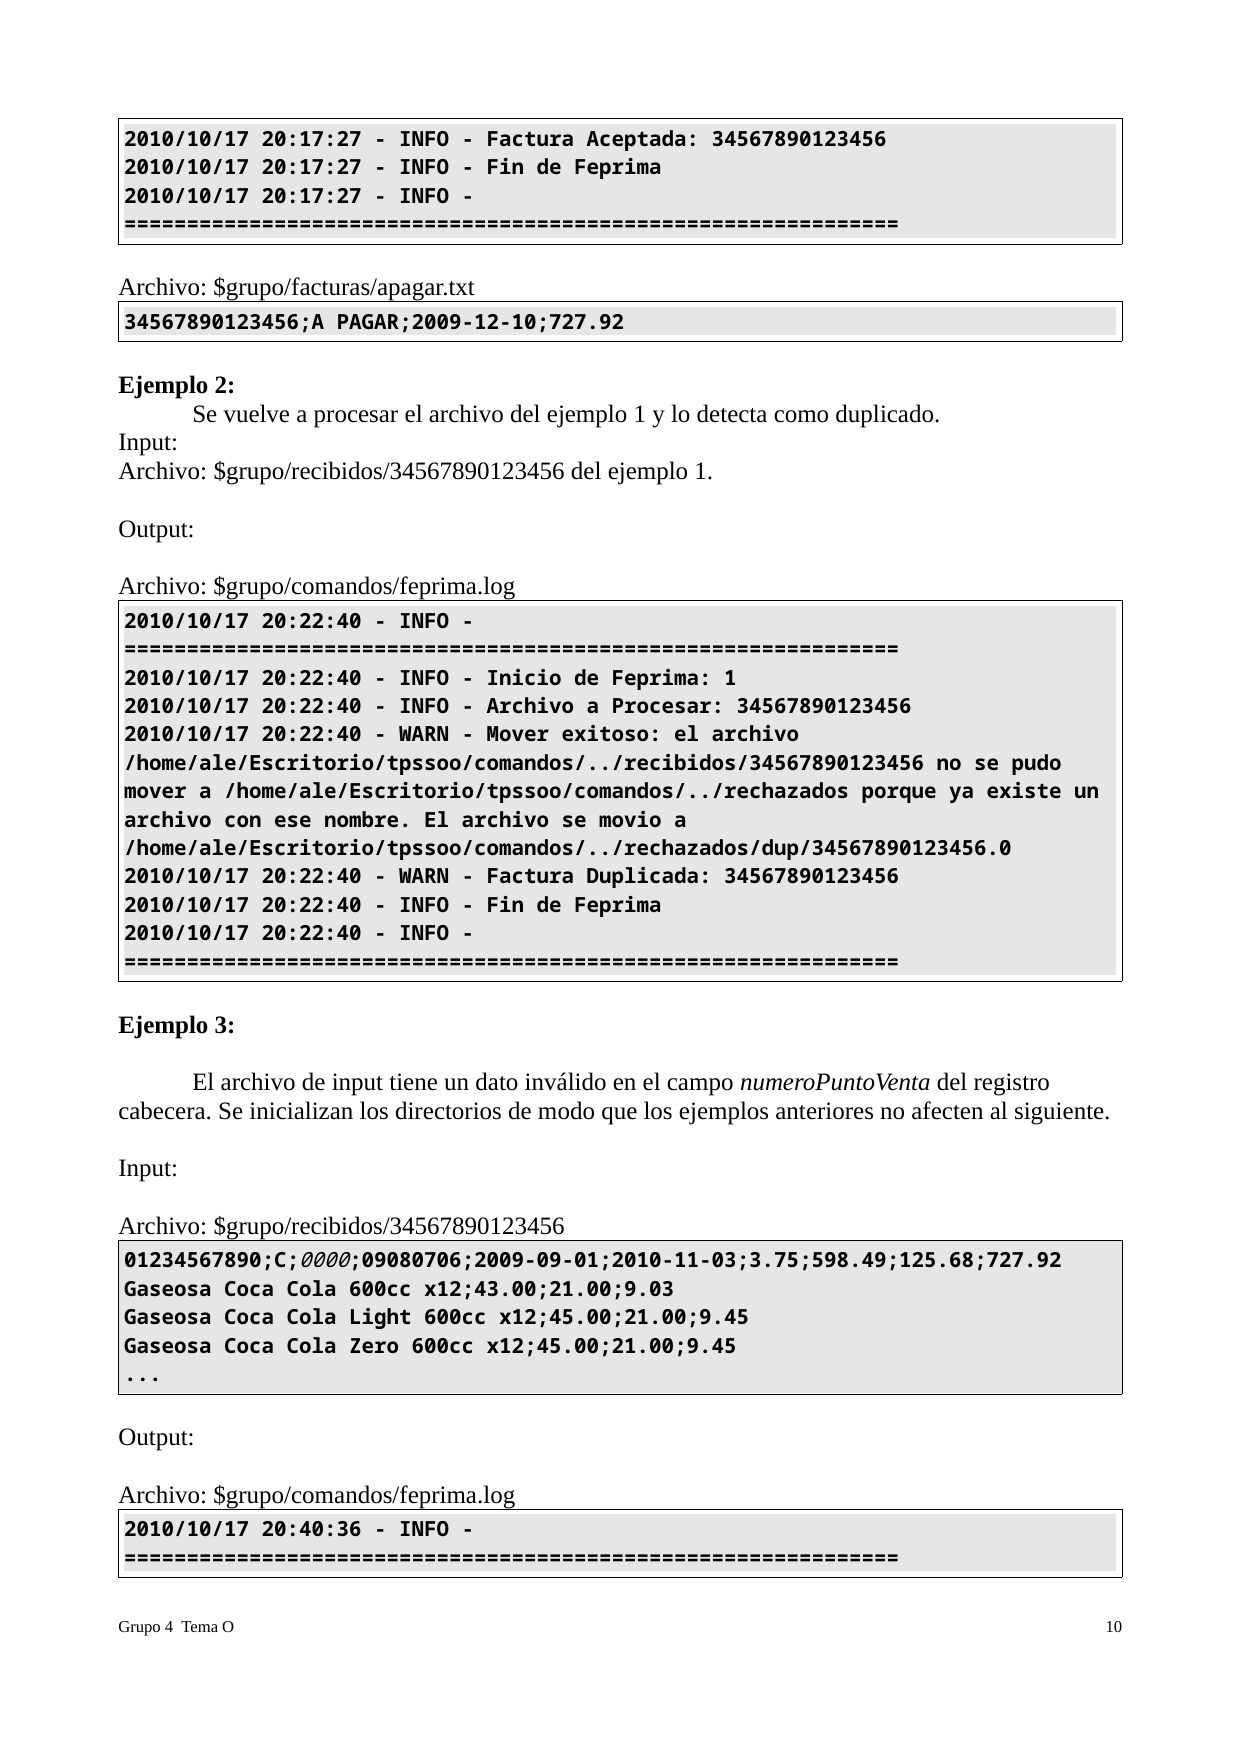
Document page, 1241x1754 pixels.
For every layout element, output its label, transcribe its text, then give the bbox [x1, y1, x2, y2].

table_header 2010/10/17 20:22:40 - INFO - ============================================================== 2010/10/17 20:22:40 - INFO - Inicio de Feprima: 1 2010/10/17 20:22:40 - INFO - Archivo a Procesar: 34567890123456 2010/10/17 20:22:40 - WARN - Mover exitoso: el archivo /home/ale/Escritorio/tpssoo/comandos/../recibidos/34567890123456 no se pudo mover a /home/ale/Escritorio/tpssoo/comandos/../rechazados porque ya existe un archivo con ese nombre. El archivo se movio a /home/ale/Escritorio/tpssoo/comandos/../rechazados/dup/34567890123456.0 2010/10/17 20:22:40 - WARN - Factura Duplicada: 34567890123456 2010/10/17 20:22:40 - INFO - Fin de Feprima 2010/10/17 20:22:40 - INFO - ============================================================== [119, 601, 1122, 981]
table_header 2010/10/17 20:40:36 - INFO - ============================================================== [119, 1510, 1122, 1577]
text Archivo: $grupo/recibidos/34567890123456 [118, 1211, 1122, 1240]
text Input: [118, 1153, 1122, 1182]
table_header 34567890123456;A PAGAR;2009-12-10;727.92 [119, 302, 1122, 341]
text Se vuelve a procesar el archivo del ejemplo 1 y lo detecta como duplicado. [118, 399, 1122, 427]
text Archivo: $grupo/recibidos/34567890123456 del ejemplo 1. [118, 456, 1122, 485]
table_header 01234567890;C;0000;09080706;2009-09-01;2010-11-03;3.75;598.49;125.68;727.92 Gaseosa Coca Cola 600cc x12;43.00;21.00;9.03 Gaseosa Coca Cola Light 600cc x12;45.00;21.00;9.45 Gaseosa Coca Cola Zero 600cc x12;45.00;21.00;9.45 ... [119, 1241, 1122, 1393]
text Archivo: $grupo/comandos/feprima.log [118, 1480, 1122, 1508]
text Output: [118, 514, 1122, 542]
text Ejemplo 3: [118, 1010, 1122, 1038]
text Archivo: $grupo/facturas/apagar.txt [118, 272, 1122, 301]
table_header 2010/10/17 20:17:27 - INFO - Factura Aceptada: 34567890123456 2010/10/17 20:17:27 - INFO - Fin de Feprima 2010/10/17 20:17:27 - INFO - ============================================================== [119, 119, 1122, 243]
text Input: [118, 427, 1122, 456]
text Archivo: $grupo/comandos/feprima.log [118, 571, 1122, 600]
text Output: [118, 1422, 1122, 1451]
text El archivo de input tiene un dato inválido en el campo numeroPuntoVenta del registro cabecera. Se inicializan los directorios de modo que los ejemplos anteriores no afecten al siguiente. [118, 1067, 1122, 1125]
text Ejemplo 2: [118, 370, 1122, 399]
